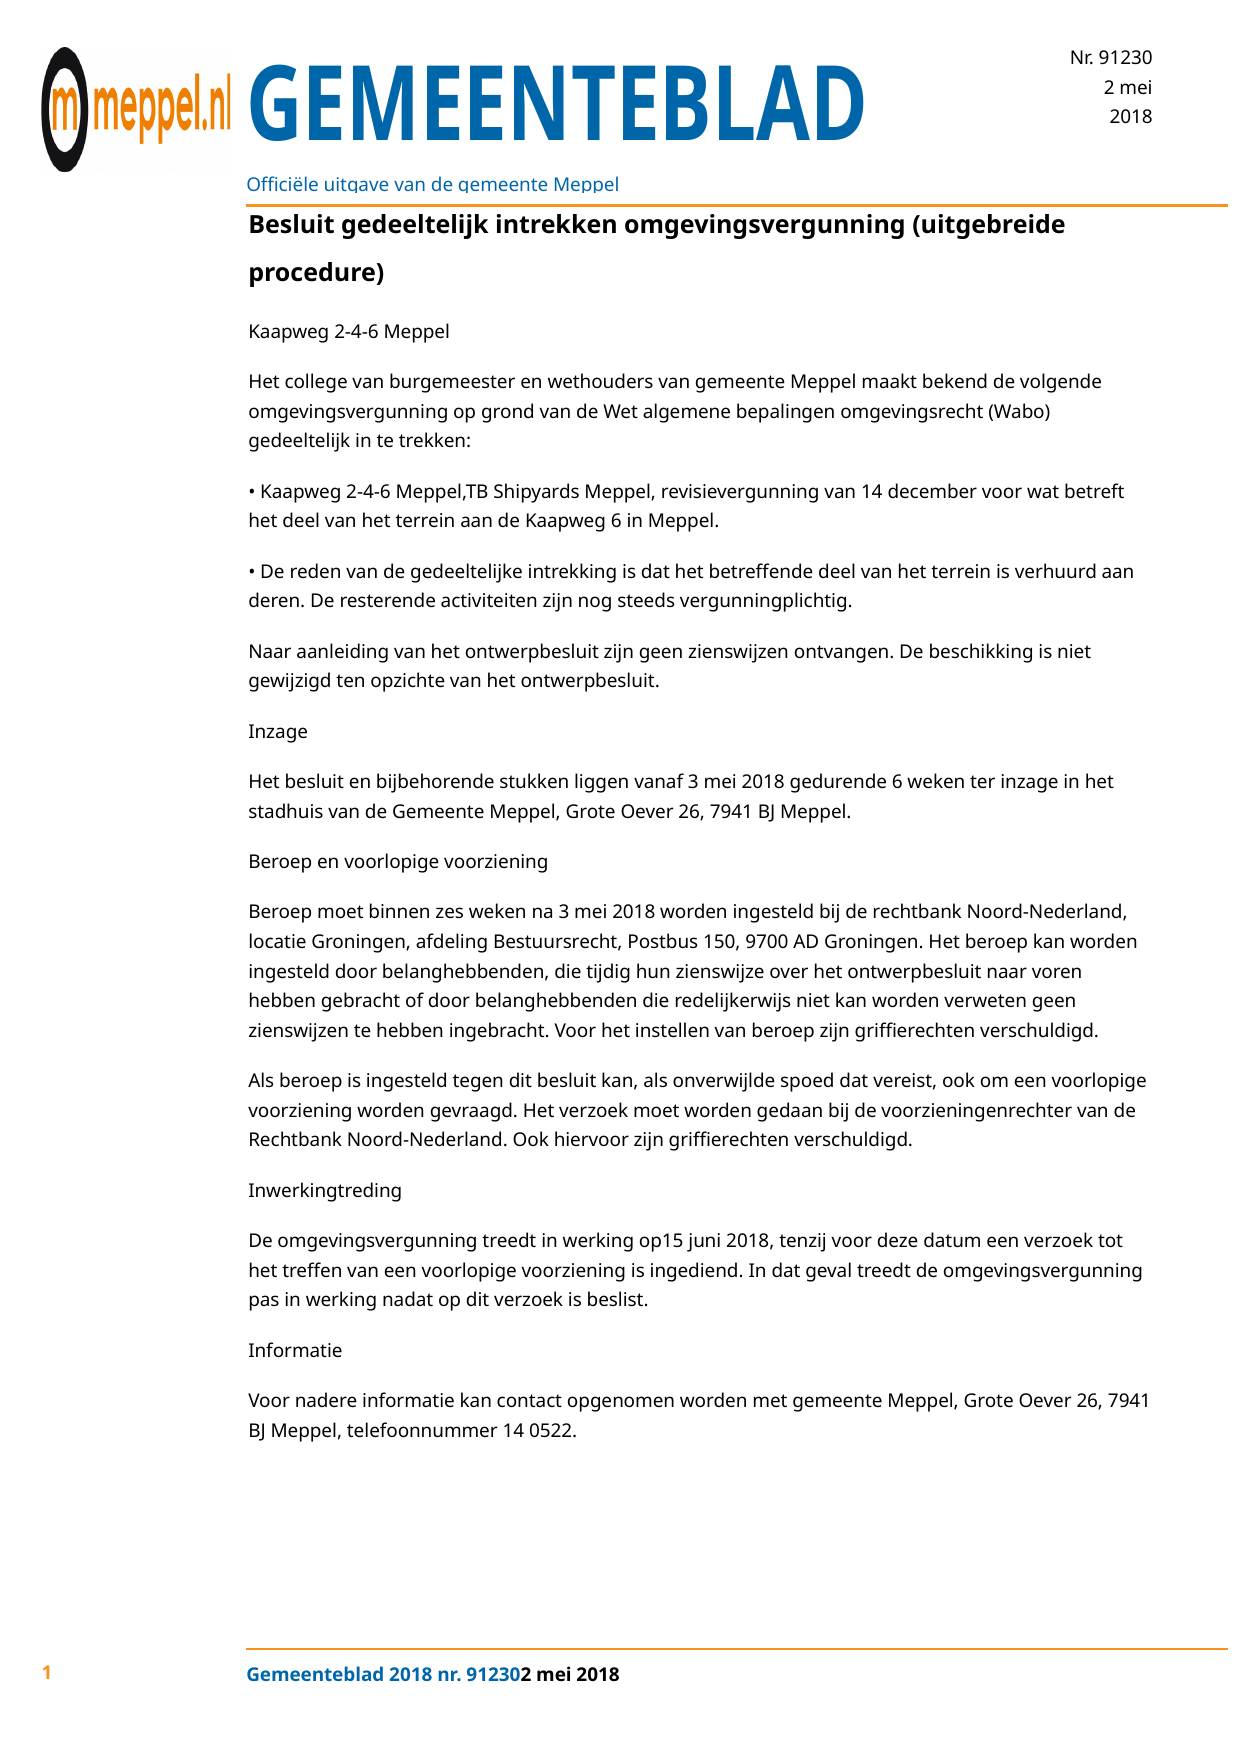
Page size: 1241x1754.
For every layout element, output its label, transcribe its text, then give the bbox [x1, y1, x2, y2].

text Het besluit en bijbehorende stukken liggen vanaf 3 mei 2018 gedurende 6 weken ter inzage in het stadhuis van de Gemeente Meppel, Grote Oever 26, 7941 BJ Meppel. [248, 768, 1152, 824]
text Het college van burgemeester en wethouders van gemeente Meppel maakt bekend de volgende omgevingsvergunning op grond van de Wet algemene bepalingen omgevingsrecht (Wabo) gedeeltelijk in te trekken: [248, 368, 1152, 453]
text Inzage [248, 718, 1152, 744]
picture [41, 47, 231, 172]
text Beroep moet binnen zes weken na 3 mei 2018 worden ingesteld bij de rechtbank Noord-Nederland, locatie Groningen, afdeling Bestuursrecht, Postbus 150, 9700 AD Groningen. Het beroep kan worden ingesteld door belanghebbenden, die tijdig hun zienswijze over het ontwerpbesluit naar voren hebben gebracht of door belanghebbenden die redelijkerwijs niet kan worden verweten geen zienswijzen te hebben ingebracht. Voor het instellen van beroep zijn griffierechten verschuldigd. [248, 899, 1152, 1043]
text Beroep en voorlopige voorziening [248, 848, 1152, 874]
text Voor nadere informatie kan contact opgenomen worden met gemeente Meppel, Grote Oever 26, 7941 BJ Meppel, telefoonnummer 14 0522. [248, 1387, 1152, 1443]
text Naar aanleiding van het ontwerpbesluit zijn geen zienswijzen ontvangen. De beschikking is niet gewijzigd ten opzichte van het ontwerpbesluit. [248, 638, 1152, 693]
text • Kaapweg 2-4-6 Meppel,TB Shipyards Meppel, revisievergunning van 14 december voor wat betreft het deel van het terrein aan de Kaapweg 6 in Meppel. [248, 478, 1152, 533]
text Informatie [248, 1337, 1152, 1363]
text Besluit gedeeltelijk intrekken omgevingsvergunning (uitgebreide procedure) [248, 207, 1152, 288]
text • De reden van de gedeeltelijke intrekking is dat het betreffende deel van het terrein is verhuurd aan deren. De resterende activiteiten zijn nog steeds vergunningplichtig. [248, 558, 1152, 613]
text Kaapweg 2-4-6 Meppel [248, 318, 1152, 344]
text Als beroep is ingesteld tegen dit besluit kan, als onverwijlde spoed dat vereist, ook om een voorlopige voorziening worden gevraagd. Het verzoek moet worden gedaan bij de voorzieningenrechter van de Rechtbank Noord-Nederland. Ook hiervoor zijn griffierechten verschuldigd. [248, 1067, 1152, 1152]
text Inwerkingtreding [248, 1177, 1152, 1203]
text De omgevingsvergunning treedt in werking op15 juni 2018, tenzij voor deze datum een verzoek tot het treffen van een voorlopige voorziening is ingediend. In dat geval treedt de omgevingsvergunning pas in werking nadat op dit verzoek is beslist. [248, 1227, 1152, 1312]
